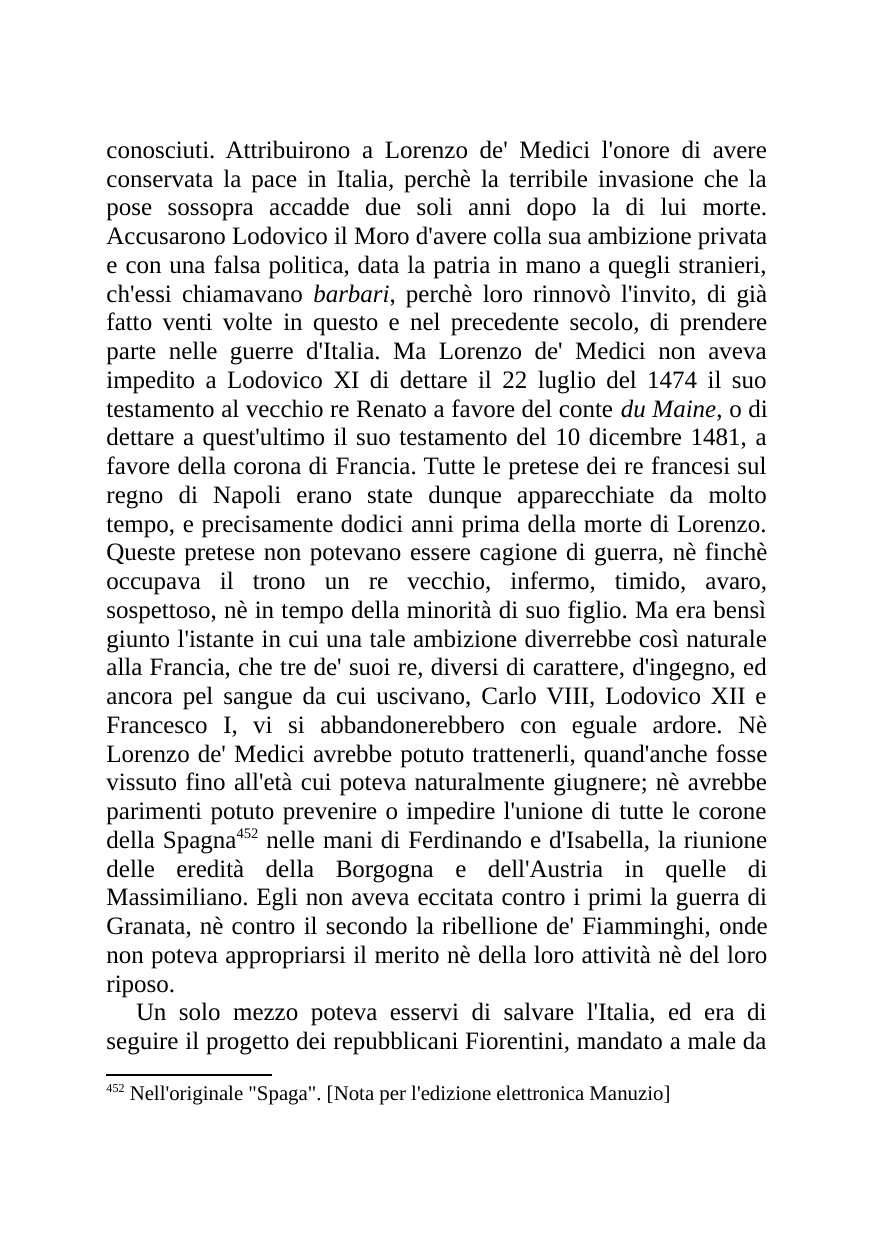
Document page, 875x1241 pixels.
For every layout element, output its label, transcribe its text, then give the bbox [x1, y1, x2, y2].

text Nell'originale "Spaga". [Nota per l'edizione elettronica Manuzio] [106, 1081, 768, 1105]
text conosciuti. Attribuirono a Lorenzo de' Medici l'onore di avere conservata la pace in Italia, perchè la terribile invasione che la pose sossopra accadde due soli anni dopo la di lui morte. Accusarono Lodovico il Moro d'avere colla sua ambizione privata e con una falsa politica, data la patria in mano a quegli stranieri, ch'essi chiamavano barbari, perchè loro rinnovò l'invito, di già fatto venti volte in questo e nel precedente secolo, di prendere parte nelle guerre d'Italia. Ma Lorenzo de' Medici non aveva impedito a Lodovico XI di dettare il 22 luglio del 1474 il suo testamento al vecchio re Renato a favore del conte du Maine, o di dettare a quest'ultimo il suo testamento del 10 dicembre 1481, a favore della corona di Francia. Tutte le pretese dei re francesi sul regno di Napoli erano state dunque apparecchiate da molto tempo, e precisamente dodici anni prima della morte di Lorenzo. Queste pretese non potevano essere cagione di guerra, nè finchè occupava il trono un re vecchio, infermo, timido, avaro, sospettoso, nè in tempo della minorità di suo figlio. Ma era bensì giunto l'istante in cui una tale ambizione diverrebbe così naturale alla Francia, che tre de' suoi re, diversi di carattere, d'ingegno, ed ancora pel sangue da cui uscivano, Carlo VIII, Lodovico XII e Francesco I, vi si abbandonerebbero con eguale ardore. Nè Lorenzo de' Medici avrebbe potuto trattenerli, quand'anche fosse vissuto fino all'età cui poteva naturalmente giugnere; nè avrebbe parimenti potuto prevenire o impedire l'unione di tutte le corone della Spagna nelle mani di Ferdinando e d'Isabella, la riunione delle eredità della Borgogna e dell'Austria in quelle di Massimiliano. Egli non aveva eccitata contro i primi la guerra di Granata, nè contro il secondo la ribellione de' Fiamminghi, onde non poteva appropriarsi il merito nè della loro attività nè del loro riposo. [106, 135, 768, 997]
text Un solo mezzo poteva esservi di salvare l'Italia, ed era di seguire il progetto dei repubblicani Fiorentini, mandato a male da [106, 997, 768, 1055]
